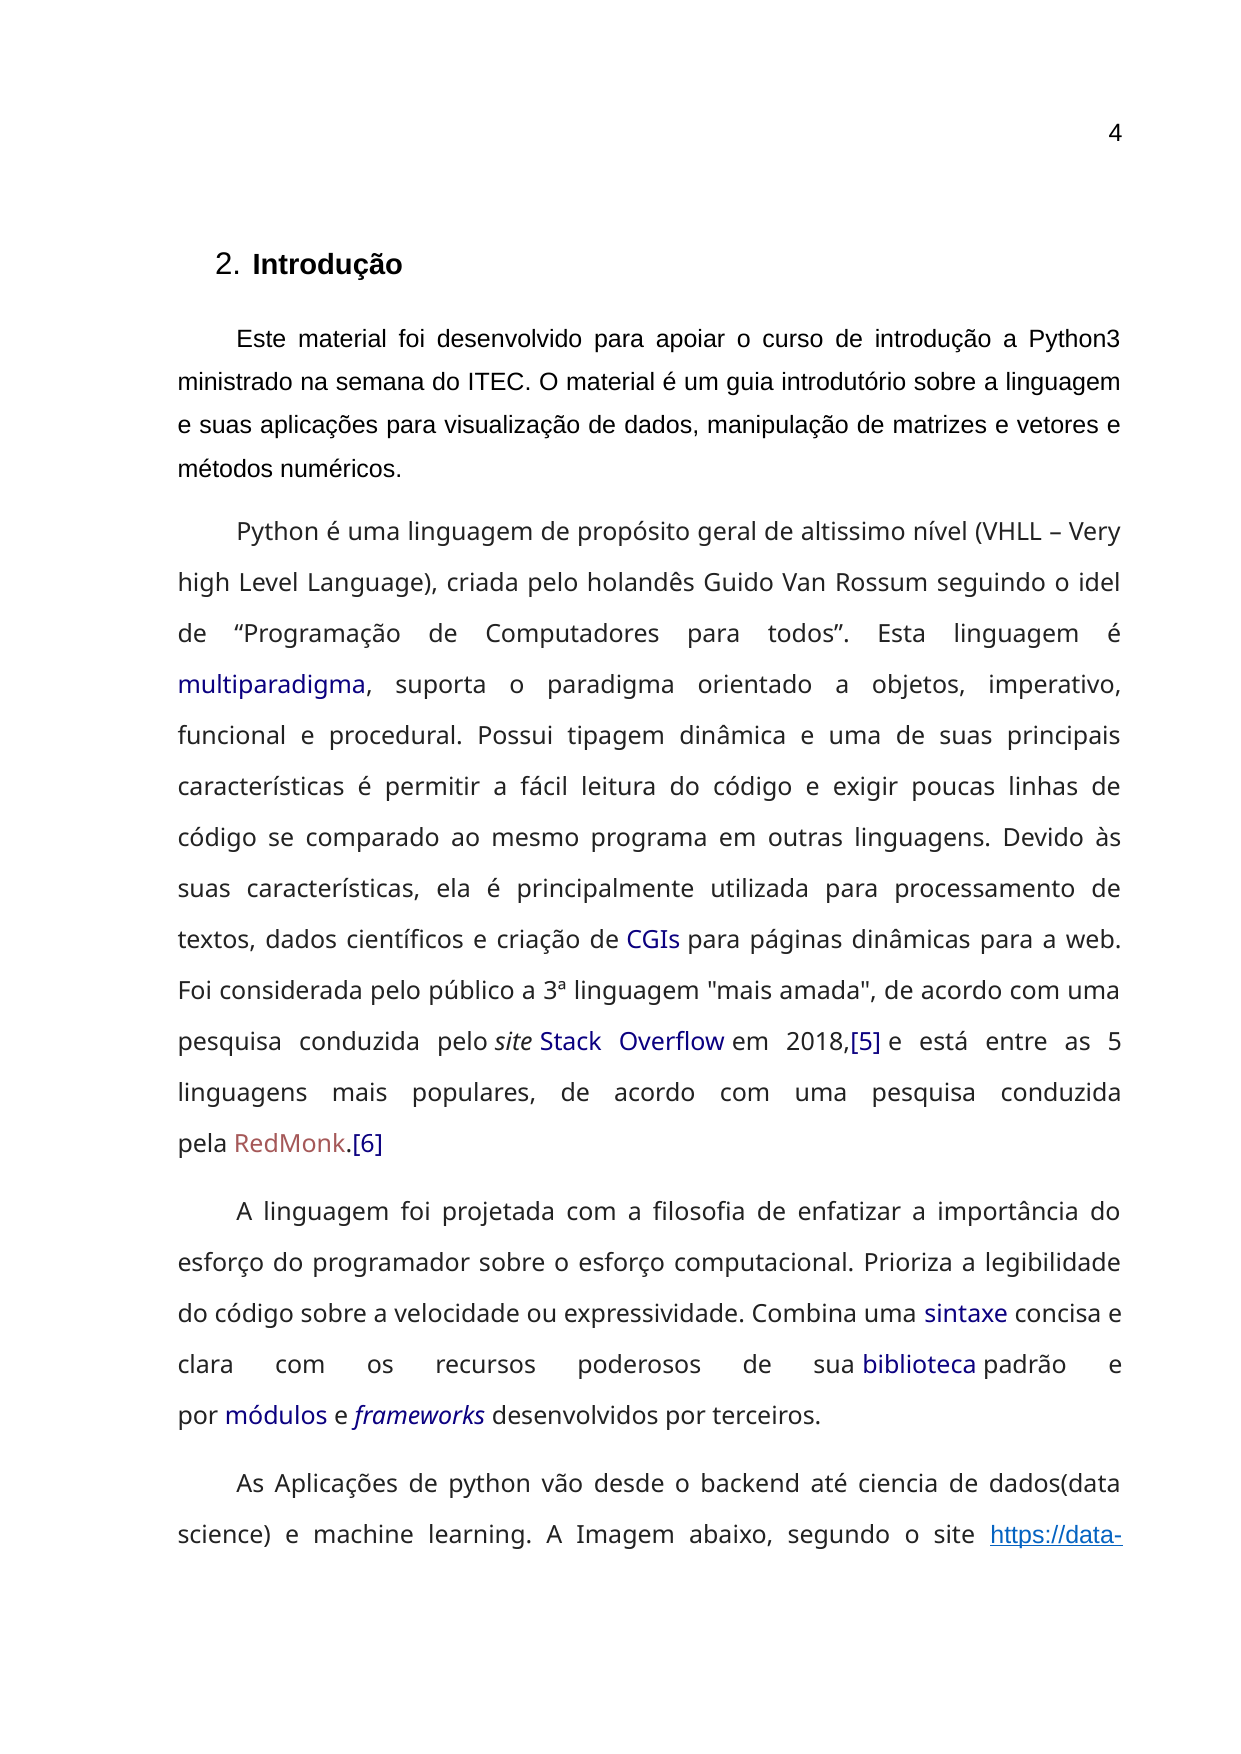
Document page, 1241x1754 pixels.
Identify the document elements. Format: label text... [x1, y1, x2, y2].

text A linguagem foi projetada com a filosofia de enfatizar a importância do esforço do programador sobre o esforço computacional. Prioriza a legibilidade do código sobre a velocidade ou expressividade. Combina uma sintaxe concisa e clara com os recursos poderosos de sua biblioteca padrão e por módulos e frameworks desenvolvidos por terceiros. [177, 1193, 1122, 1432]
subtitle Introdução [215, 245, 1122, 281]
text Python é uma linguagem de propósito geral de altissimo nível (VHLL – Very high Level Language), criada pelo holandês Guido Van Rossum seguindo o idel de “Programação de Computadores para todos”. Esta linguagem é multiparadigma, suporta o paradigma orientado a objetos, imperativo, funcional e procedural. Possui tipagem dinâmica e uma de suas principais características é permitir a fácil leitura do código e exigir poucas linhas de código se comparado ao mesmo programa em outras linguagens. Devido às suas características, ela é principalmente utilizada para processamento de textos, dados científicos e criação de CGIs para páginas dinâmicas para a web. Foi considerada pelo público a 3ª linguagem "mais amada", de acordo com uma pesquisa conduzida pelo site Stack Overflow em 2018,[5] e está entre as 5 linguagens mais populares, de acordo com uma pesquisa conduzida pela RedMonk.[6] [177, 513, 1122, 1160]
text As Aplicações de python vão desde o backend até ciencia de dados(data science) e machine learning. A Imagem abaixo, segundo o site https://data- [177, 1465, 1122, 1551]
text Este material foi desenvolvido para apoiar o curso de introdução a Python3 ministrado na semana do ITEC. O material é um guia introdutório sobre a linguagem e suas aplicações para visualização de dados, manipulação de matrizes e vetores e métodos numéricos. [177, 324, 1122, 482]
